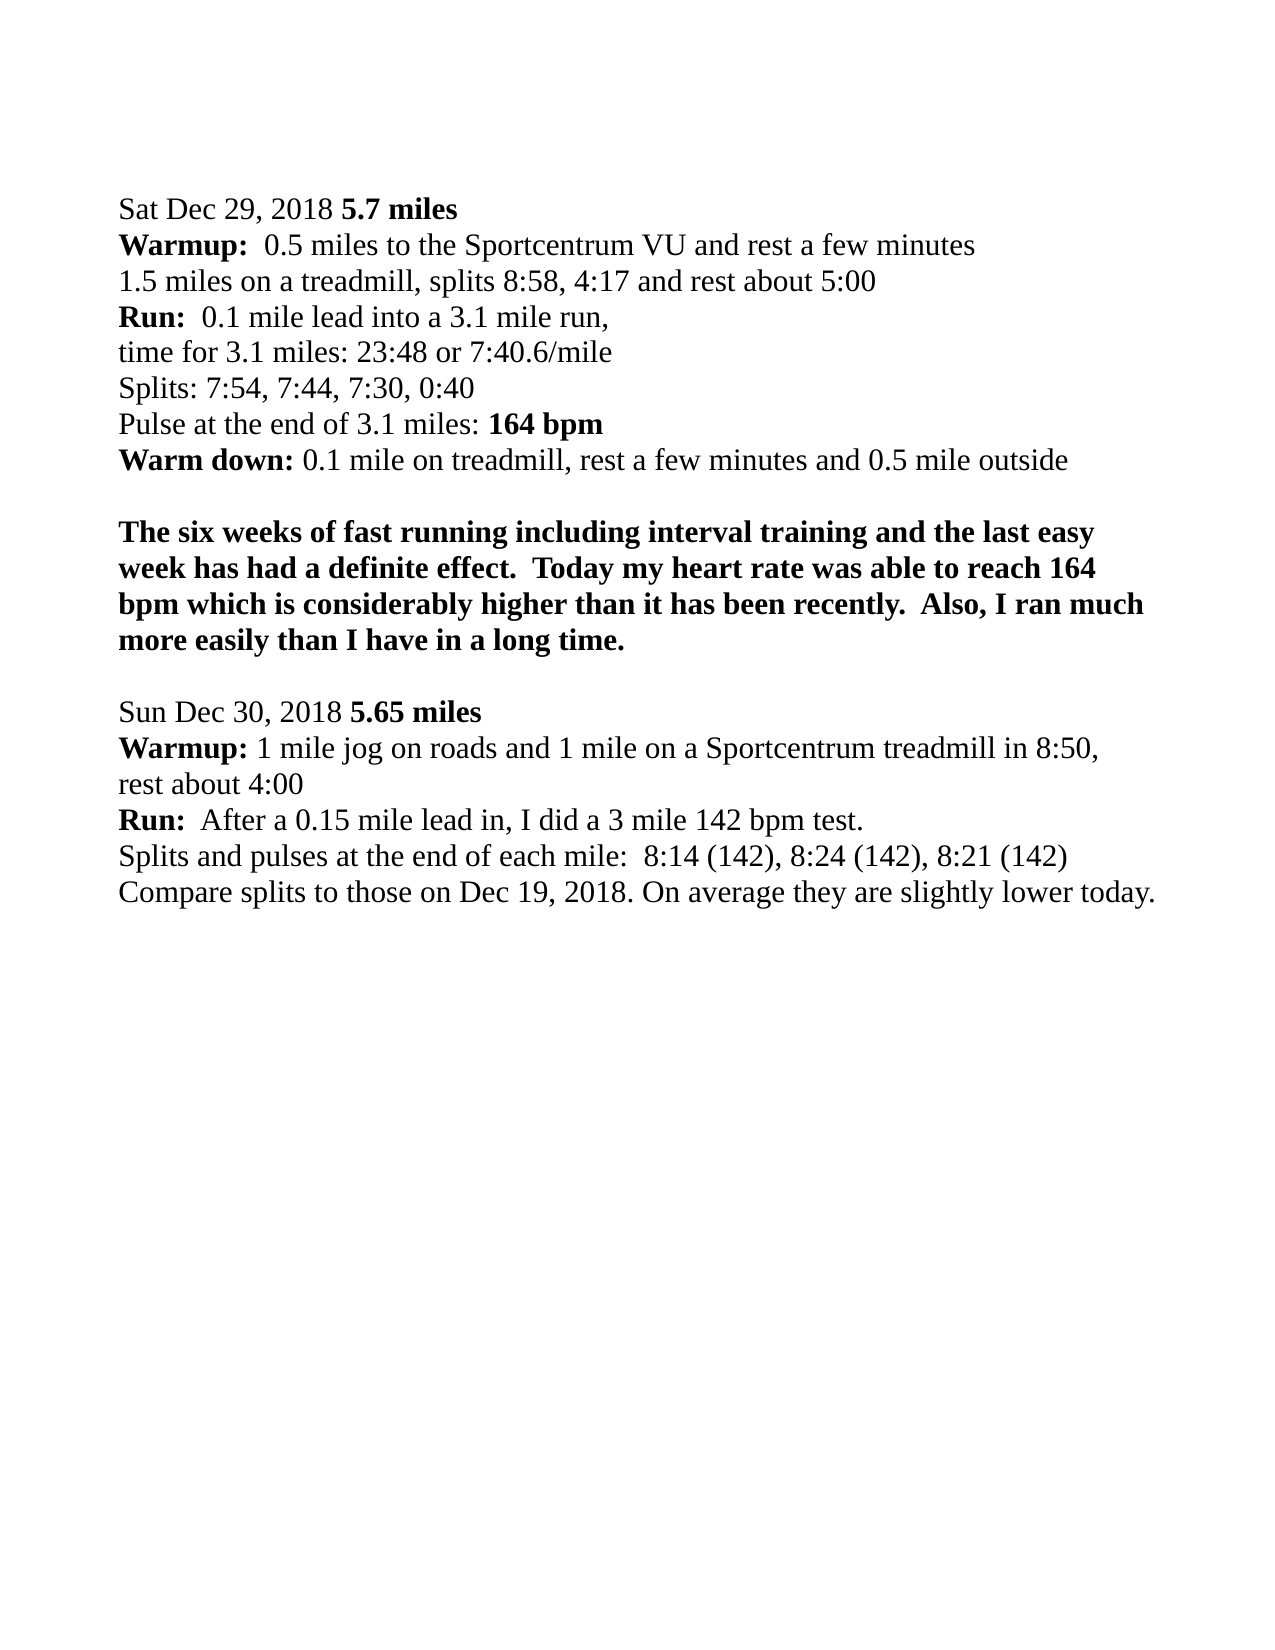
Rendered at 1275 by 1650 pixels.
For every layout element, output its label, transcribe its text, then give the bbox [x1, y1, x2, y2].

text Splits and pulses at the end of each mile: 8:14 (142), 8:24 (142), 8:21 (142) [118, 837, 1161, 873]
text Sat Dec 29, 2018 5.7 miles [118, 190, 1161, 226]
text Compare splits to those on Dec 19, 2018. On average they are slightly lower today. [118, 873, 1161, 909]
text Warmup: 0.5 miles to the Sportcentrum VU and rest a few minutes [118, 226, 1161, 262]
text Warm down: 0.1 mile on treadmill, rest a few minutes and 0.5 mile outside [118, 442, 1161, 477]
text Pulse at the end of 3.1 miles: 164 bpm [118, 406, 1161, 442]
text time for 3.1 miles: 23:48 or 7:40.6/mile [118, 334, 1161, 370]
text Splits: 7:54, 7:44, 7:30, 0:40 [118, 370, 1161, 406]
text rest about 4:00 [118, 765, 1161, 801]
text Warmup: 1 mile jog on roads and 1 mile on a Sportcentrum treadmill in 8:50, [118, 729, 1161, 765]
text Sun Dec 30, 2018 5.65 miles [118, 693, 1161, 729]
text The six weeks of fast running including interval training and the last easy week has had a definite effect. Today my heart rate was able to reach 164 bpm which is considerably higher than it has been recently. Also, I ran much more easily than I have in a long time. [118, 513, 1161, 657]
list 1.5 miles on a treadmill, splits 8:58, 4:17 and rest about 5:00 [118, 262, 1161, 298]
text Run: 0.1 mile lead into a 3.1 mile run, [118, 298, 1161, 334]
text Run: After a 0.15 mile lead in, I did a 3 mile 142 bpm test. [118, 801, 1161, 837]
